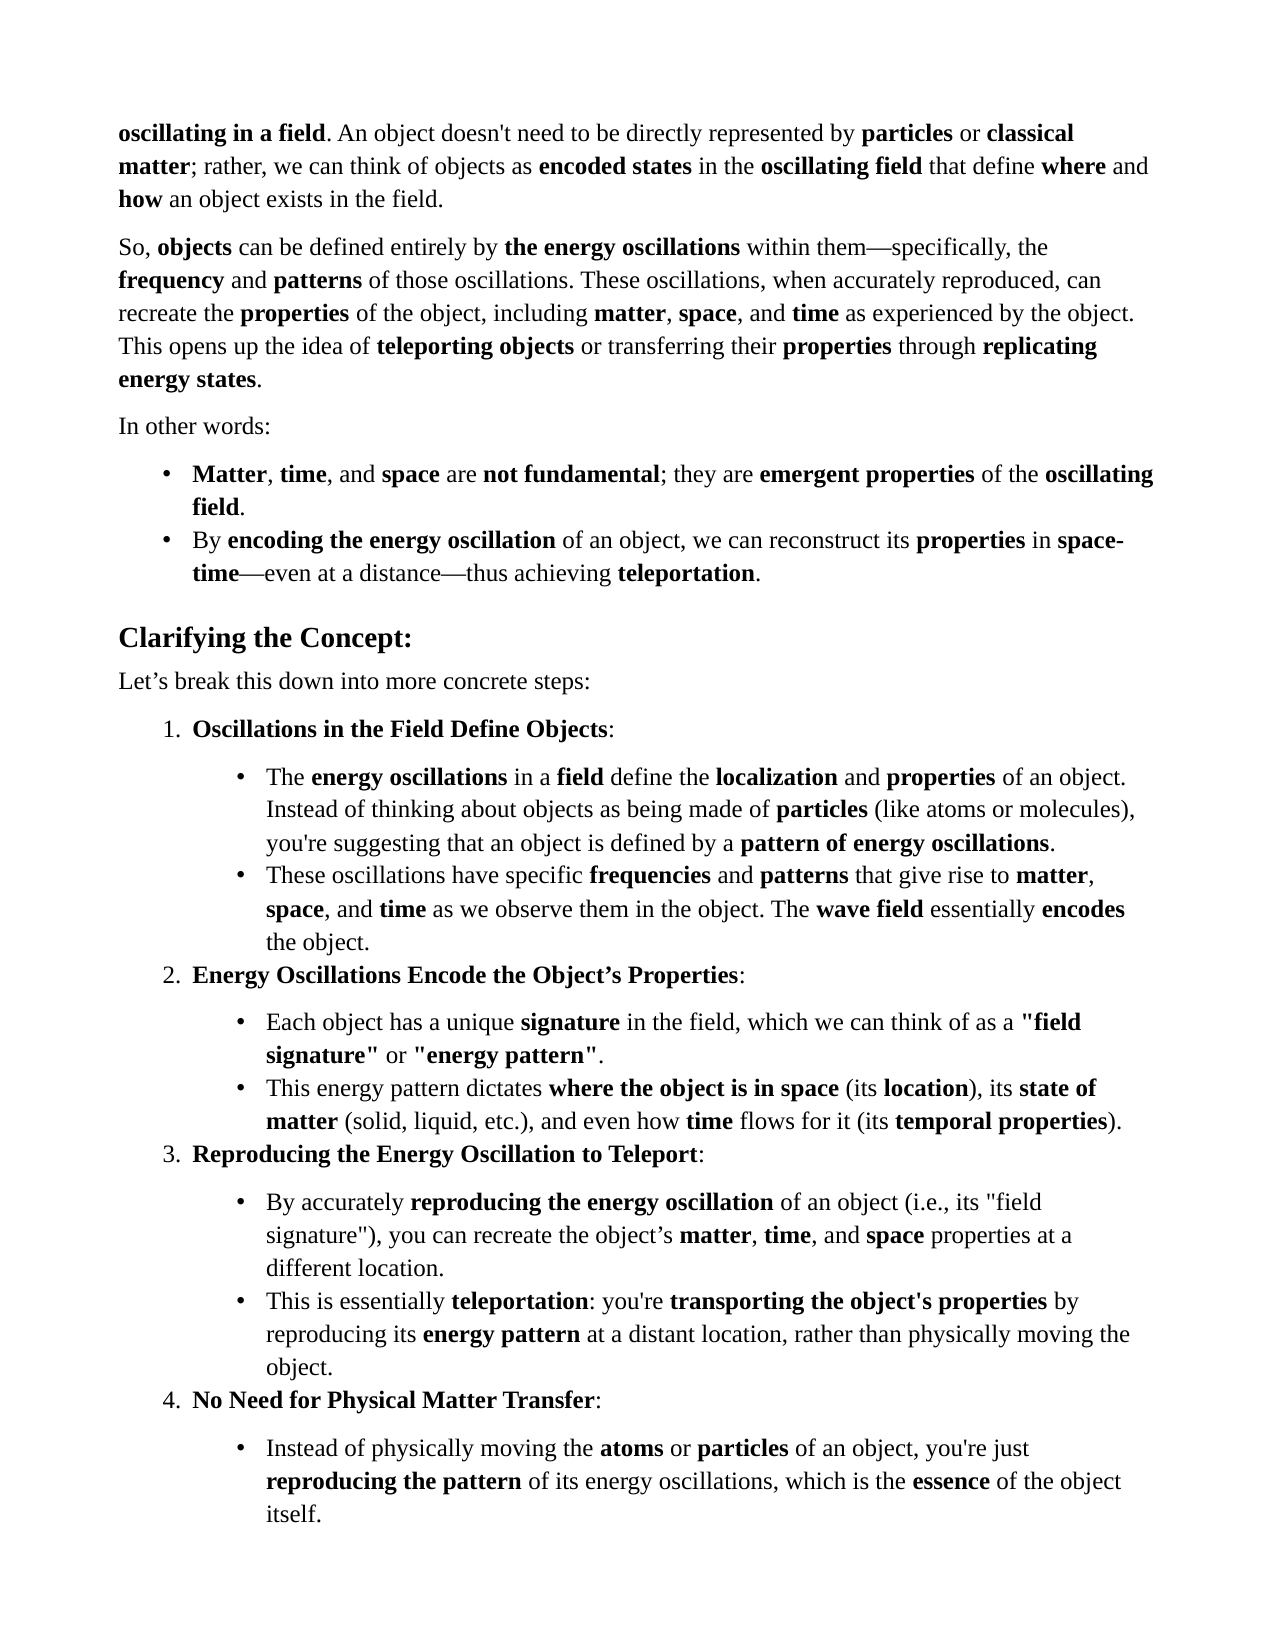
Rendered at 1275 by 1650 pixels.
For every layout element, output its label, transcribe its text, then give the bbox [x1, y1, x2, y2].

list These oscillations have specific frequencies and patterns that give rise to matter, space, and time as we observe them in the object. The wave field essentially encodes the object. [236, 861, 1157, 955]
list This is essentially teleportation: you're transporting the object's properties by reproducing its energy pattern at a distant location, rather than physically moving the object. [236, 1286, 1157, 1381]
subtitle Clarifying the Concept: [118, 620, 1157, 654]
list Instead of physically moving the atoms or particles of an object, you're just reproducing the pattern of its energy oscillations, which is the essence of the object itself. [236, 1433, 1157, 1527]
list Each object has a unique signature in the field, which we can think of as a "field signature" or "energy pattern". [236, 1007, 1157, 1069]
list Oscillations in the Field Define Objects: [162, 714, 1157, 743]
list Reproducing the Energy Oscillation to Teleport: [162, 1139, 1157, 1168]
list By encoding the energy oscillation of an object, we can reconstruct its properties in space-time—even at a distance—thus achieving teleportation. [162, 525, 1157, 587]
text In other words: [118, 411, 1157, 440]
text oscillating in a field. An object doesn't need to be directly represented by particles or classical matter; rather, we can think of objects as encoded states in the oscillating field that define where and how an object exists in the field. [118, 118, 1157, 213]
text So, objects can be defined entirely by the energy oscillations within them—specifically, the frequency and patterns of those oscillations. These oscillations, when accurately reproduced, can recreate the properties of the object, including matter, space, and time as experienced by the object. This opens up the idea of teleporting objects or transferring their properties through replicating energy states. [118, 232, 1157, 393]
list Matter, time, and space are not fundamental; they are emergent properties of the oscillating field. [162, 459, 1157, 521]
list Energy Oscillations Encode the Object’s Properties: [162, 960, 1157, 988]
list The energy oscillations in a field define the localization and properties of an object. Instead of thinking about objects as being made of particles (like atoms or molecules), you're suggesting that an object is defined by a pattern of energy oscillations. [236, 762, 1157, 856]
list By accurately reproducing the energy oscillation of an object (i.e., its "field signature"), you can recreate the object’s matter, time, and space properties at a different location. [236, 1187, 1157, 1282]
list No Need for Physical Matter Transfer: [162, 1385, 1157, 1414]
list This energy pattern dictates where the object is in space (its location), its state of matter (solid, liquid, etc.), and even how time flows for it (its temporal properties). [236, 1073, 1157, 1135]
text Let’s break this down into more concrete steps: [118, 666, 1157, 695]
